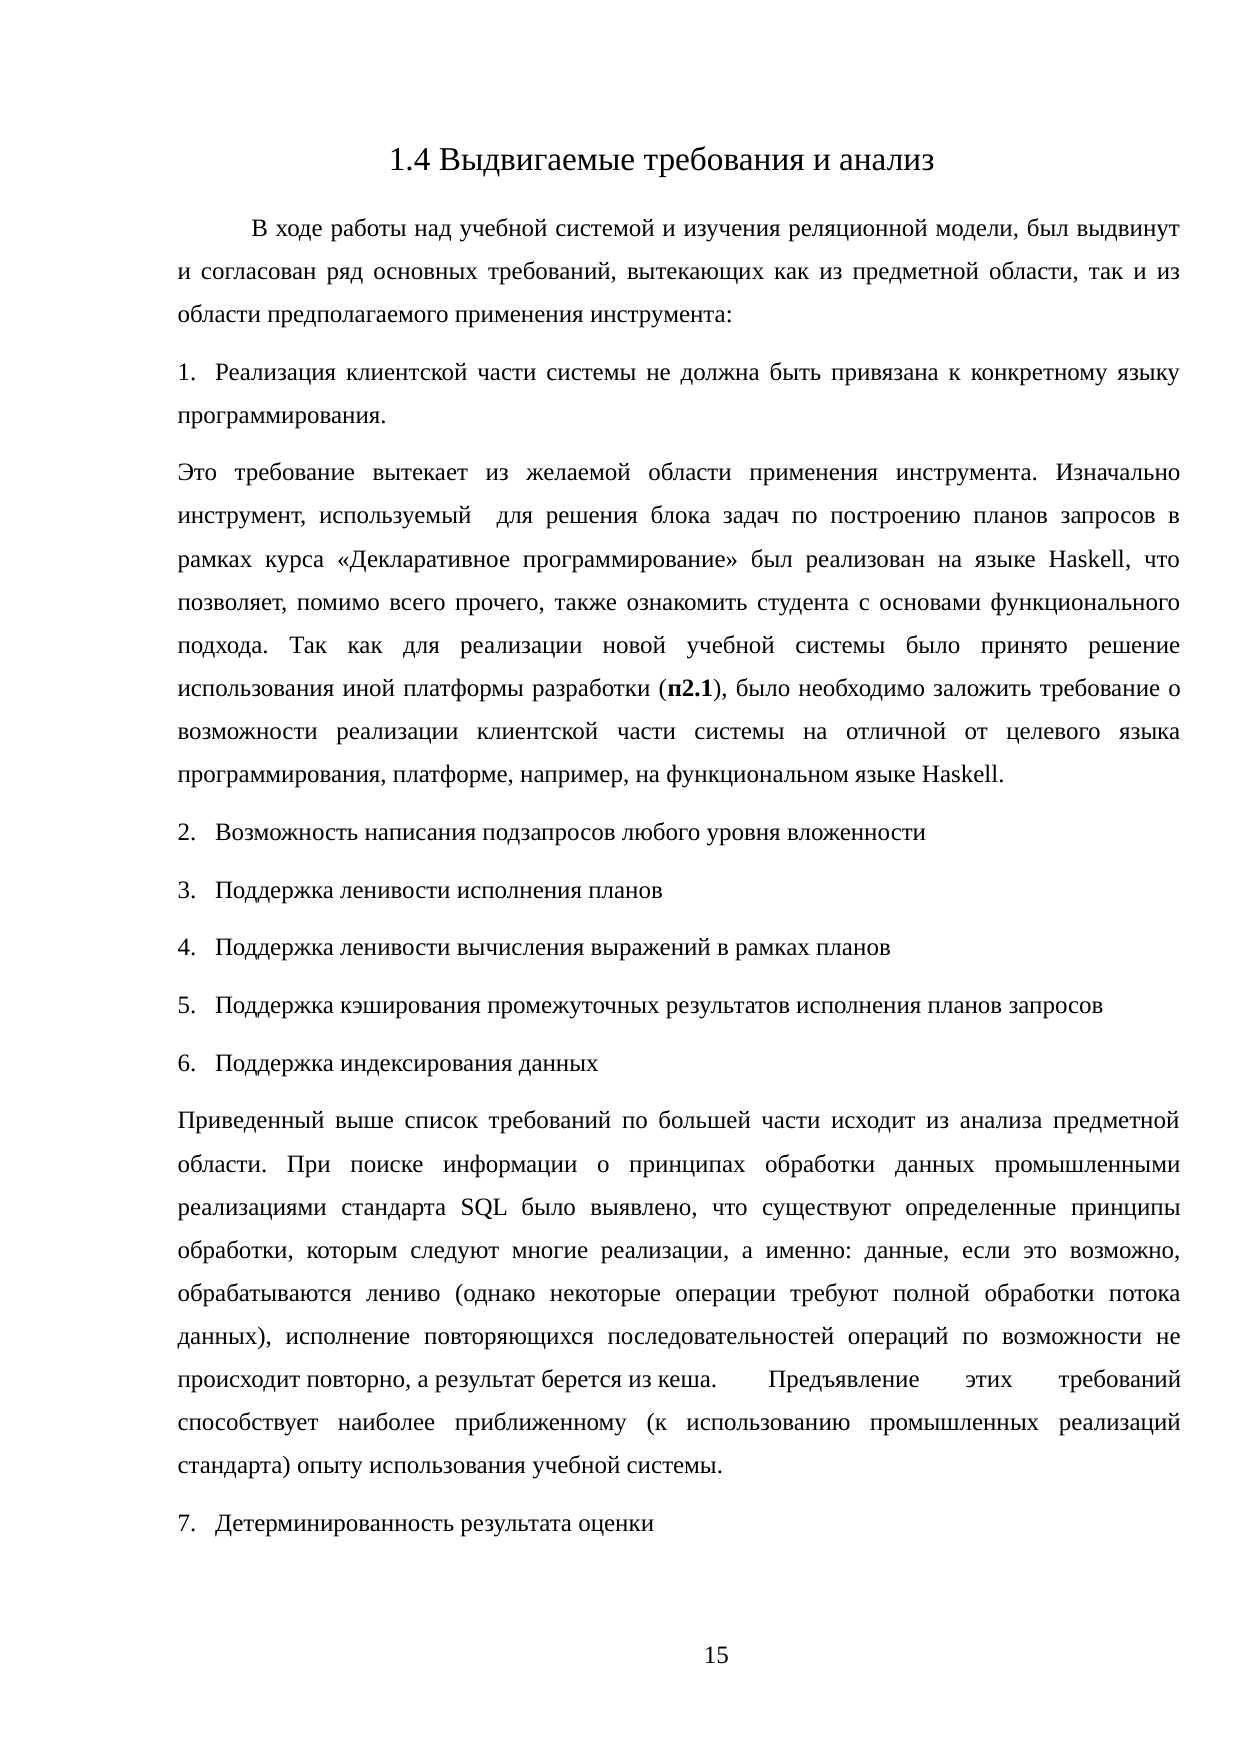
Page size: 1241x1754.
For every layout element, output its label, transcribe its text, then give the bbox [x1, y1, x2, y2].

list Возможность написания подзапросов любого уровня вложенности [177, 817, 1181, 846]
list Реализация клиентской части системы не должна быть привязана к конкретному языку программирования. [177, 357, 1181, 428]
subtitle 1.4 Выдвигаемые требования и анализ [177, 139, 1146, 177]
list Это требование вытекает из желаемой области применения инструмента. Изначально инструмент, используемый для решения блока задач по построению планов запросов в рамках курса «Декларативное программирование» был реализован на языке Haskell, что позволяет, помимо всего прочего, также ознакомить студента с основами функционального подхода. Так как для реализации новой учебной системы было принято решение использования иной платформы разработки (п2.1), было необходимо заложить требование о возможности реализации клиентской части системы на отличной от целевого языка программирования, платформе, например, на функциональном языке Haskell. [177, 457, 1181, 788]
list Поддержка ленивости вычисления выражений в рамках планов [177, 932, 1181, 961]
text Приведенный выше список требований по большей части исходит из анализа предметной области. При поиске информации о принципах обработки данных промышленными реализациями стандарта SQL было выявлено, что существуют определенные принципы обработки, которым следуют многие реализации, а именно: данные, если это возможно, обрабатываются лениво (однако некоторые операции требуют полной обработки потока данных), исполнение повторяющихся последовательностей операций по возможности не происходит повторно, а результат берется из кеша. Предъявление этих требований способствует наиболее приближенному (к использованию промышленных реализаций стандарта) опыту использования учебной системы. [177, 1106, 1181, 1479]
list Поддержка индексирования данных [177, 1048, 1181, 1077]
list Поддержка ленивости исполнения планов [177, 875, 1181, 903]
text В ходе работы над учебной системой и изучения реляционной модели, был выдвинут и согласован ряд основных требований, вытекающих как из предметной области, так и из области предполагаемого применения инструмента: [177, 213, 1181, 328]
list Поддержка кэширования промежуточных результатов исполнения планов запросов [177, 990, 1181, 1019]
text 7. Детерминированность результата оценки [177, 1508, 1181, 1537]
